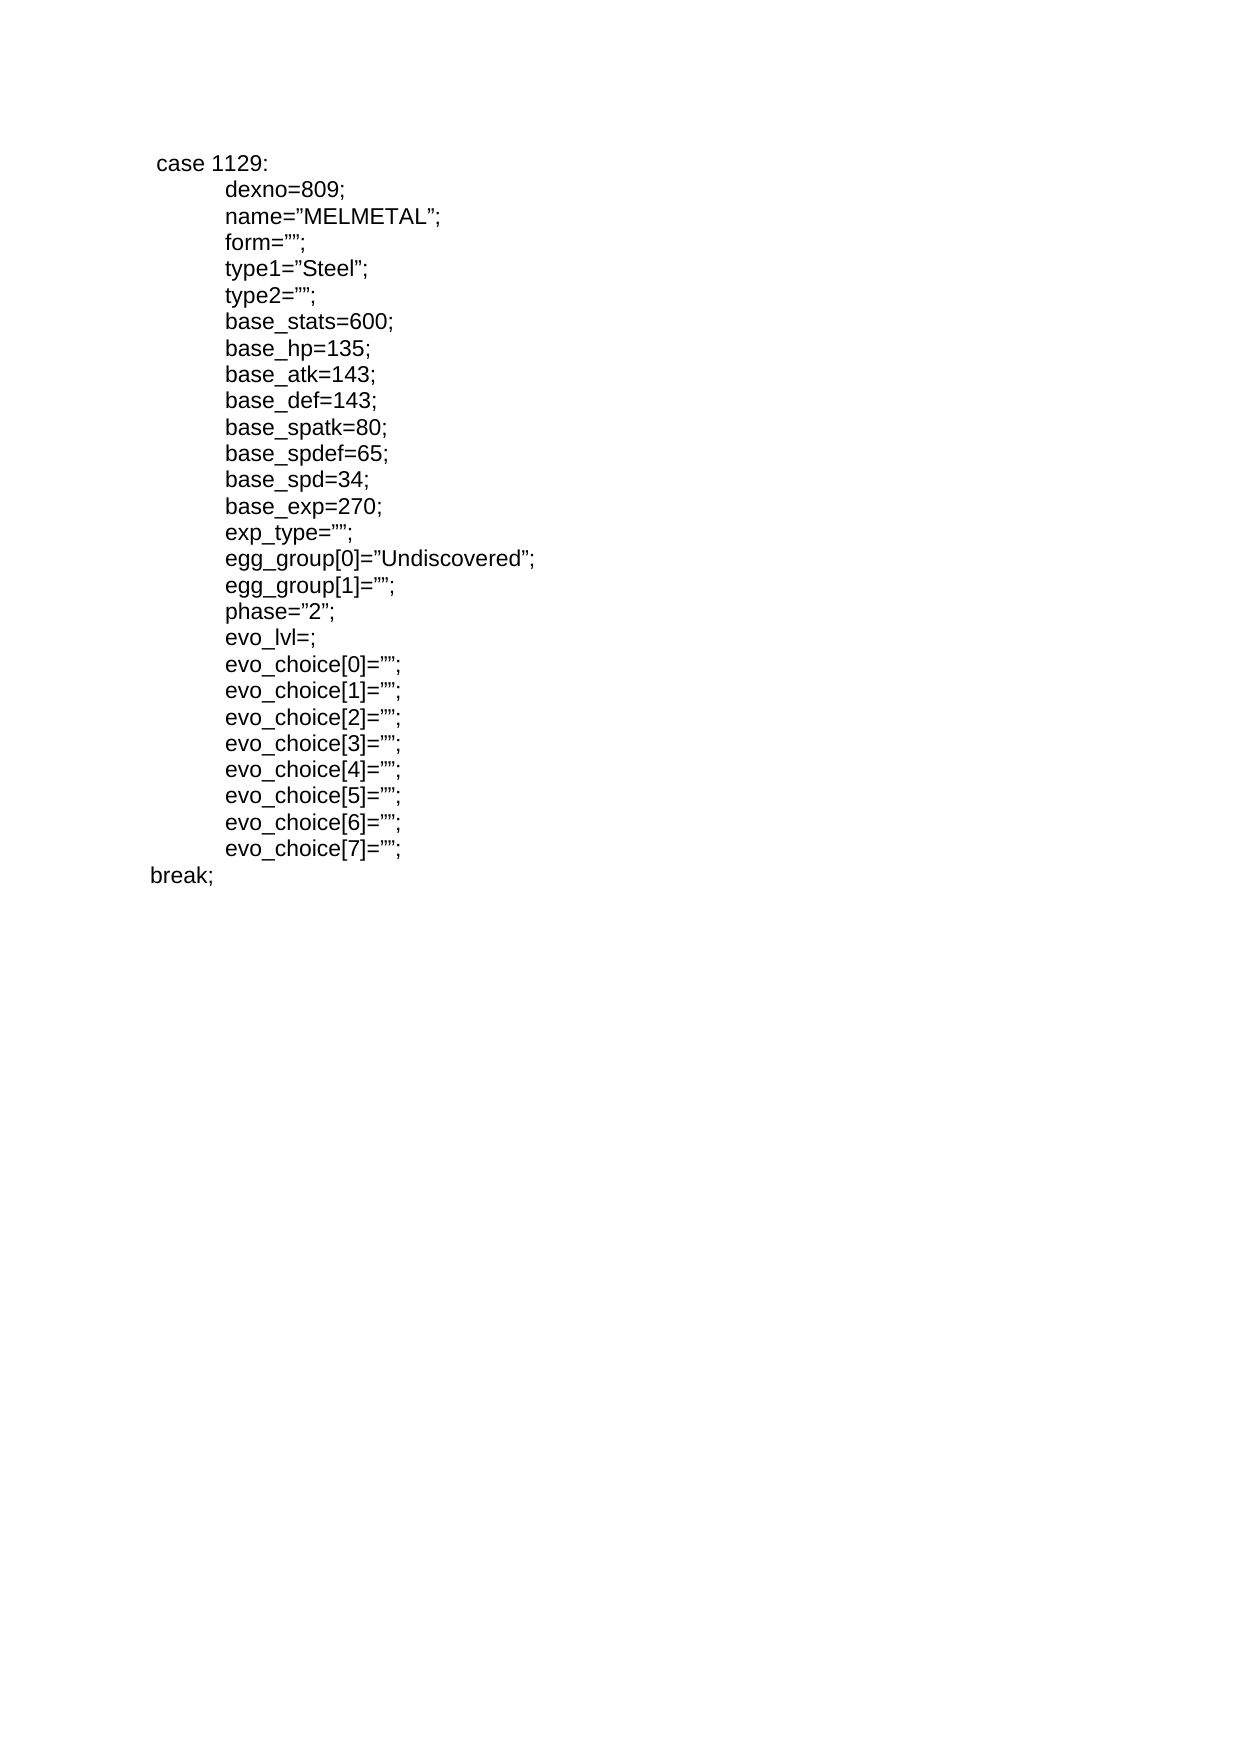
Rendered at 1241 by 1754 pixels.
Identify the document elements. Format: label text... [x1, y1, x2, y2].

text break; [150, 862, 1090, 888]
text name=”MELMETAL”; [150, 203, 1090, 229]
text base_atk=143; [150, 361, 1090, 387]
text evo_choice[7]=””; [150, 835, 1090, 862]
text egg_group[0]=”Undiscovered”; [150, 545, 1090, 572]
text base_spdef=65; [150, 440, 1090, 466]
text dexno=809; [150, 176, 1090, 203]
text exp_type=””; [150, 519, 1090, 545]
text evo_lvl=; [150, 624, 1090, 651]
text evo_choice[2]=””; [150, 703, 1090, 730]
text evo_choice[6]=””; [150, 809, 1090, 835]
text evo_choice[3]=””; [150, 730, 1090, 756]
text type2=””; [150, 282, 1090, 308]
text egg_group[1]=””; [150, 572, 1090, 598]
text base_spd=34; [150, 466, 1090, 493]
text evo_choice[5]=””; [150, 782, 1090, 809]
text evo_choice[1]=””; [150, 677, 1090, 703]
text type1=”Steel”; [150, 255, 1090, 282]
text form=””; [150, 229, 1090, 255]
text base_spatk=80; [150, 413, 1090, 440]
text base_hp=135; [150, 334, 1090, 361]
text evo_choice[0]=””; [150, 651, 1090, 677]
text base_exp=270; [150, 493, 1090, 519]
text case 1129: [150, 150, 1090, 176]
text base_stats=600; [150, 308, 1090, 334]
text evo_choice[4]=””; [150, 756, 1090, 782]
text base_def=143; [150, 387, 1090, 413]
text phase=”2”; [150, 598, 1090, 624]
